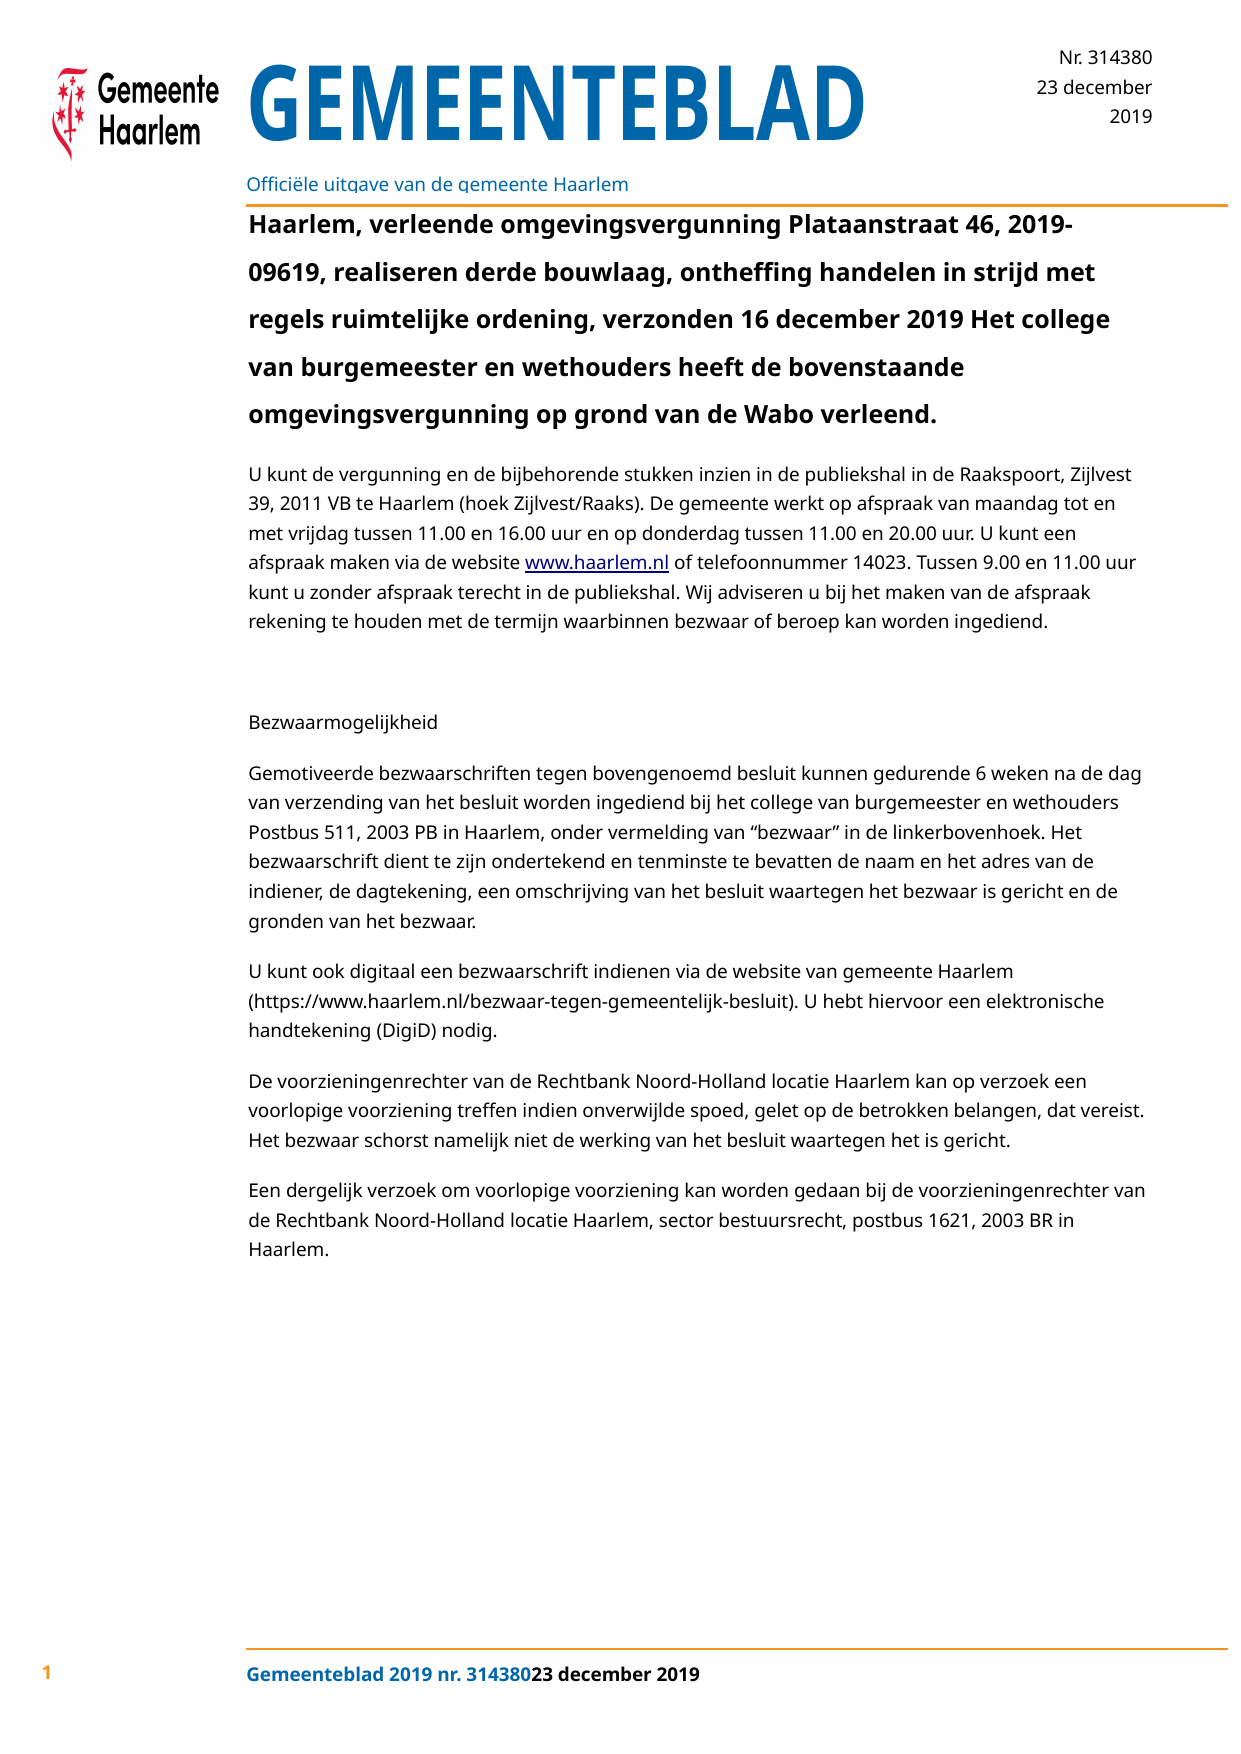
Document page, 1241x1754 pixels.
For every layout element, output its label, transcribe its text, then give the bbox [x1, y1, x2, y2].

text De voorzieningenrechter van de Rechtbank Noord-Holland locatie Haarlem kan op verzoek een voorlopige voorziening treffen indien onverwijlde spoed, gelet op de betrokken belangen, dat vereist. Het bezwaar schorst namelijk niet de werking van het besluit waartegen het is gericht. [248, 1068, 1152, 1153]
text Een dergelijk verzoek om voorlopige voorziening kan worden gedaan bij de voorzieningenrechter van de Rechtbank Noord-Holland locatie Haarlem, sector bestuursrecht, postbus 1621, 2003 BR in Haarlem. [248, 1177, 1152, 1262]
text U kunt de vergunning en de bijbehorende stukken inzien in de publiekshal in de Raakspoort, Zijlvest 39, 2011 VB te Haarlem (hoek Zijlvest/Raaks). De gemeente werkt op afspraak van maandag tot en met vrijdag tussen 11.00 en 16.00 uur en op donderdag tussen 11.00 en 20.00 uur. U kunt een afspraak maken via de website www.haarlem.nl of telefoonnummer 14023. Tussen 9.00 en 11.00 uur kunt u zonder afspraak terecht in de publiekshal. Wij adviseren u bij het maken van de afspraak rekening te houden met de termijn waarbinnen bezwaar of beroep kan worden ingediend. [248, 461, 1152, 634]
text U kunt ook digitaal een bezwaarschrift indienen via de website van gemeente Haarlem (https://www.haarlem.nl/bezwaar-tegen-gemeentelijk-besluit). U hebt hiervoor een elektronische handtekening (DigiD) nodig. [248, 958, 1152, 1043]
text Haarlem, verleende omgevingsvergunning Plataanstraat 46, 2019-09619, realiseren derde bouwlaag, ontheffing handelen in strijd met regels ruimtelijke ordening, verzonden 16 december 2019 Het college van burgemeester en wethouders heeft de bovenstaande omgevingsvergunning op grond van de Wabo verleend. [248, 207, 1152, 431]
text Bezwaarmogelijkheid [248, 709, 1152, 735]
text Gemotiveerde bezwaarschriften tegen bovengenoemd besluit kunnen gedurende 6 weken na de dag van verzending van het besluit worden ingediend bij het college van burgemeester en wethouders Postbus 511, 2003 PB in Haarlem, onder vermelding van “bezwaar” in de linkerbovenhoek. Het bezwaarschrift dient te zijn ondertekend en tenminste te bevatten de naam en het adres van de indiener, de dagtekening, een omschrijving van het besluit waartegen het bezwaar is gericht en de gronden van het bezwaar. [248, 760, 1152, 933]
picture [41, 47, 231, 172]
